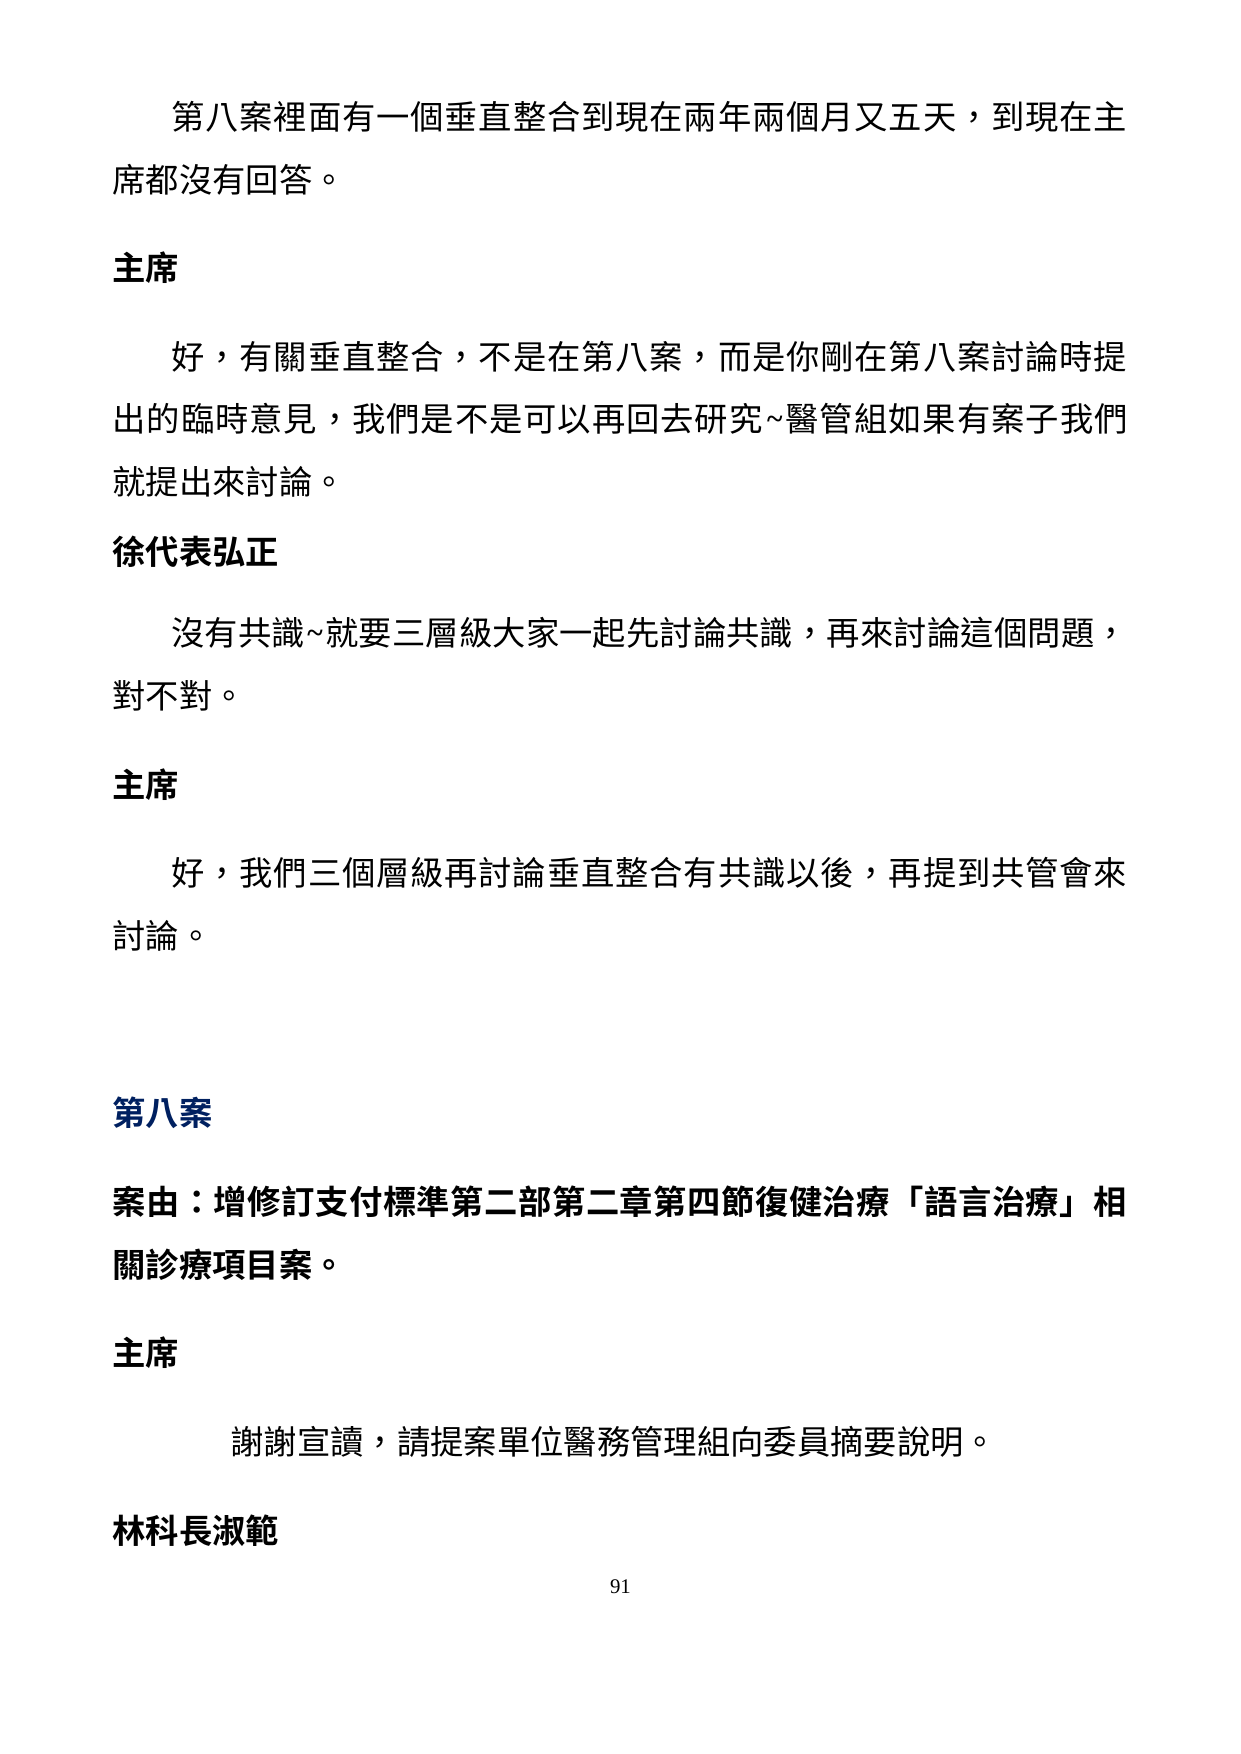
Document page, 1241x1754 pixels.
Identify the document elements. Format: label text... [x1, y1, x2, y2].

text 林科長淑範 [112, 1487, 1128, 1549]
text 第八案 [112, 1069, 1128, 1132]
text 好，我們三個層級再討論垂直整合有共識以後，再提到共管會來討論。 [112, 829, 1128, 954]
text 第八案裡面有一個垂直整合到現在兩年兩個月又五天，到現在主席都沒有回答。 [112, 73, 1128, 198]
text 主席 [112, 1309, 1128, 1372]
text 好，有關垂直整合，不是在第八案，而是你剛在第八案討論時提出的臨時意見，我們是不是可以再回去研究~醫管組如果有案子我們就提出來討論。 [112, 313, 1128, 501]
text 案由：增修訂支付標準第二部第二章第四節復健治療「語言治療」相關診療項目案。 [112, 1158, 1128, 1283]
text 徐代表弘正 [112, 508, 1128, 571]
text 主席 [112, 741, 1128, 803]
text 謝謝宣讀，請提案單位醫務管理組向委員摘要說明。 [112, 1398, 1128, 1461]
text 主席 [112, 224, 1128, 287]
text 沒有共識~就要三層級大家一起先討論共識，再來討論這個問題，對不對。 [112, 589, 1128, 714]
